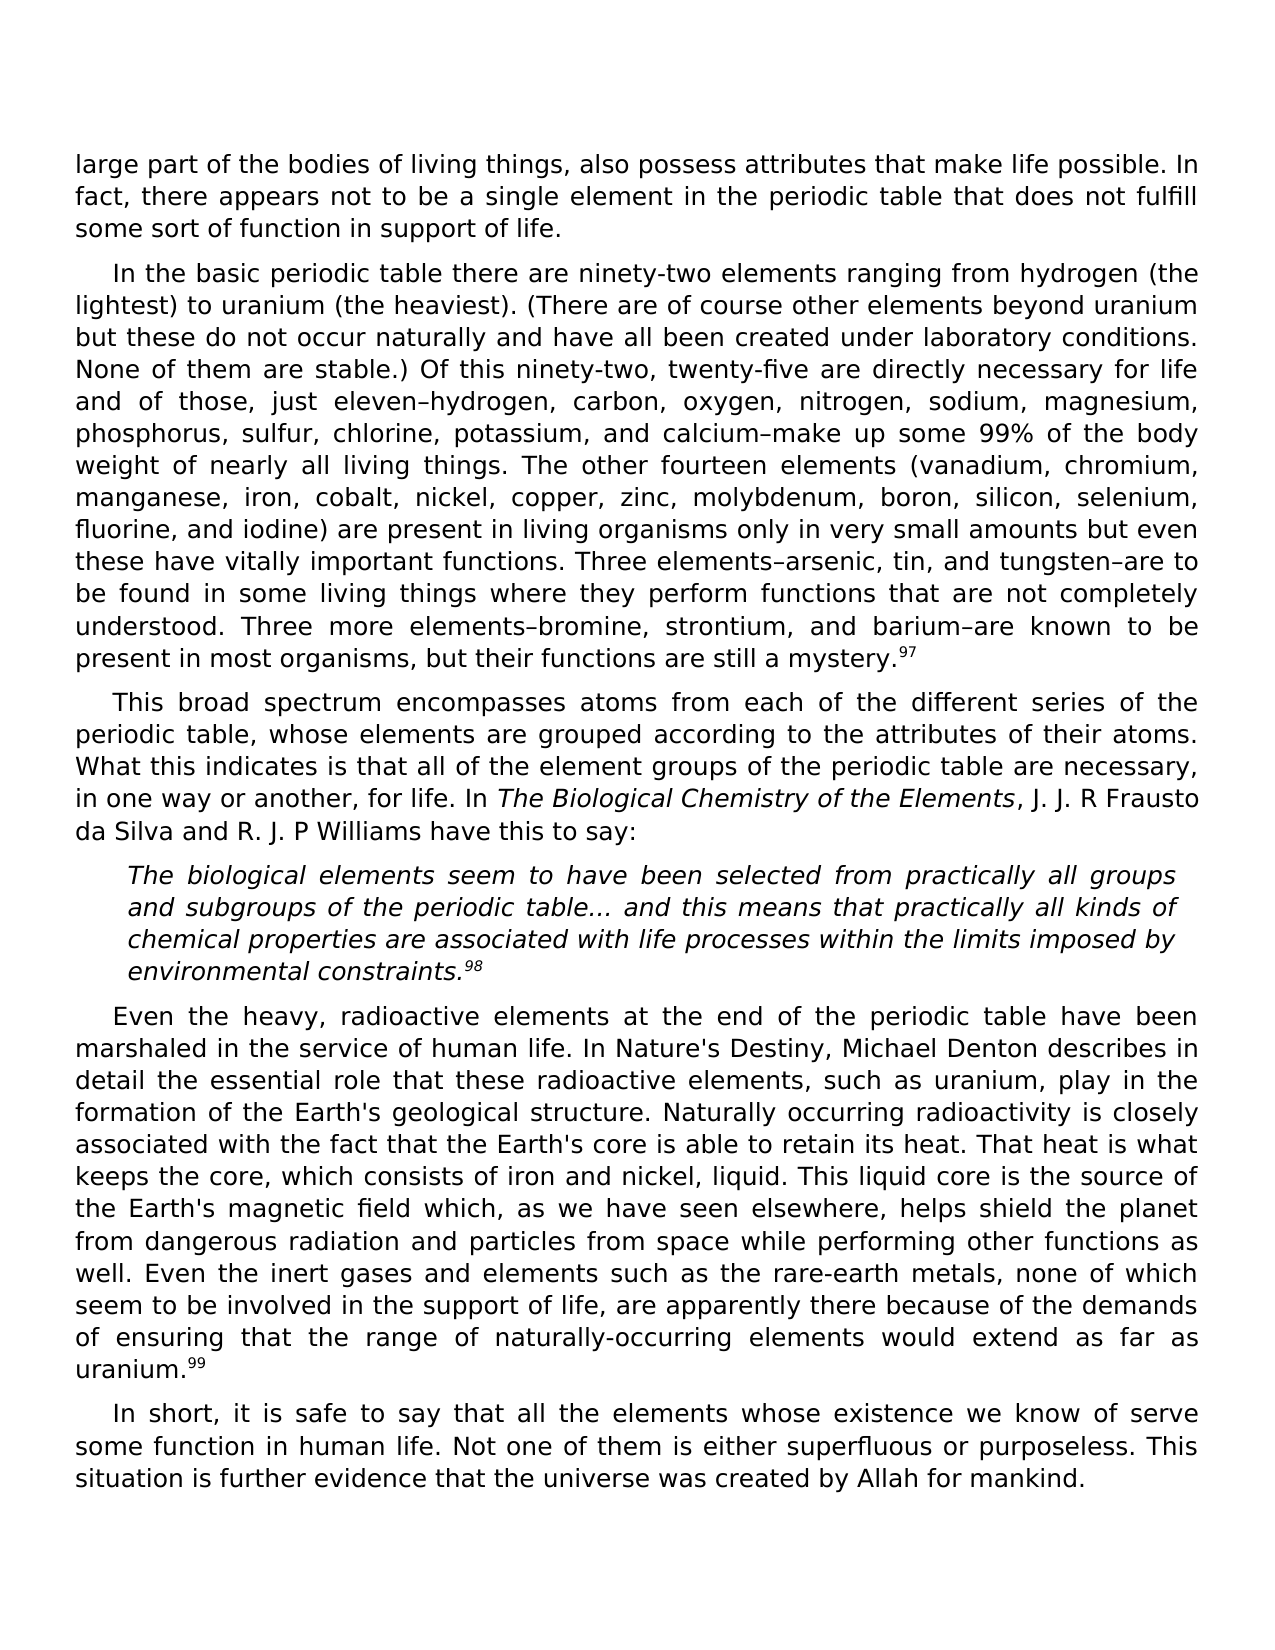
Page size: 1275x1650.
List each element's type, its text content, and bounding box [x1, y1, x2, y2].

text In the basic periodic table there are ninety-two elements ranging from hydrogen (the lightest) to uranium (the heaviest). (There are of course other elements beyond uranium but these do not occur naturally and have all been created under laboratory conditions. None of them are stable.) Of this ninety-two, twenty-five are directly necessary for life and of those, just eleven–hydrogen, carbon, oxygen, nitrogen, sodium, magnesium, phosphorus, sulfur, chlorine, potassium, and calcium–make up some 99% of the body weight of nearly all living things. The other fourteen elements (vanadium, chromium, manganese, iron, cobalt, nickel, copper, zinc, molybdenum, boron, silicon, selenium, fluorine, and iodine) are present in living organisms only in very small amounts but even these have vitally important functions. Three elements–arsenic, tin, and tungsten–are to be found in some living things where they perform functions that are not completely understood. Three more elements–bromine, strontium, and barium–are known to be present in most organisms, but their functions are still a mystery.97 [75, 259, 1200, 673]
text Even the heavy, radioactive elements at the end of the periodic table have been marshaled in the service of human life. In Nature's Destiny, Michael Denton describes in detail the essential role that these radioactive elements, such as uranium, play in the formation of the Earth's geological structure. Naturally occurring radioactivity is closely associated with the fact that the Earth's core is able to retain its heat. That heat is what keeps the core, which consists of iron and nickel, liquid. This liquid core is the source of the Earth's magnetic field which, as we have seen elsewhere, helps shield the planet from dangerous radiation and particles from space while performing other functions as well. Even the inert gases and elements such as the rare-earth metals, none of which seem to be involved in the support of life, are apparently there because of the demands of ensuring that the range of naturally-occurring elements would extend as far as uranium.99 [75, 1002, 1200, 1384]
text In short, it is safe to say that all the elements whose existence we know of serve some function in human life. Not one of them is either superfluous or purposeless. This situation is further evidence that the universe was created by Allah for mankind. [75, 1399, 1200, 1493]
text large part of the bodies of living things, also possess attributes that make life possible. In fact, there appears not to be a single element in the periodic table that does not fulfill some sort of function in support of life. [75, 150, 1200, 243]
text The biological elements seem to have been selected from practically all groups and subgroups of the periodic table... and this means that practically all kinds of chemical properties are associated with life processes within the limits imposed by environmental constraints.98 [127, 861, 1177, 987]
text This broad spectrum encompasses atoms from each of the different series of the periodic table, whose elements are grouped according to the attributes of their atoms. What this indicates is that all of the element groups of the periodic table are necessary, in one way or another, for life. In The Biological Chemistry of the Elements, J. J. R Frausto da Silva and R. J. P Williams have this to say: [75, 688, 1200, 846]
